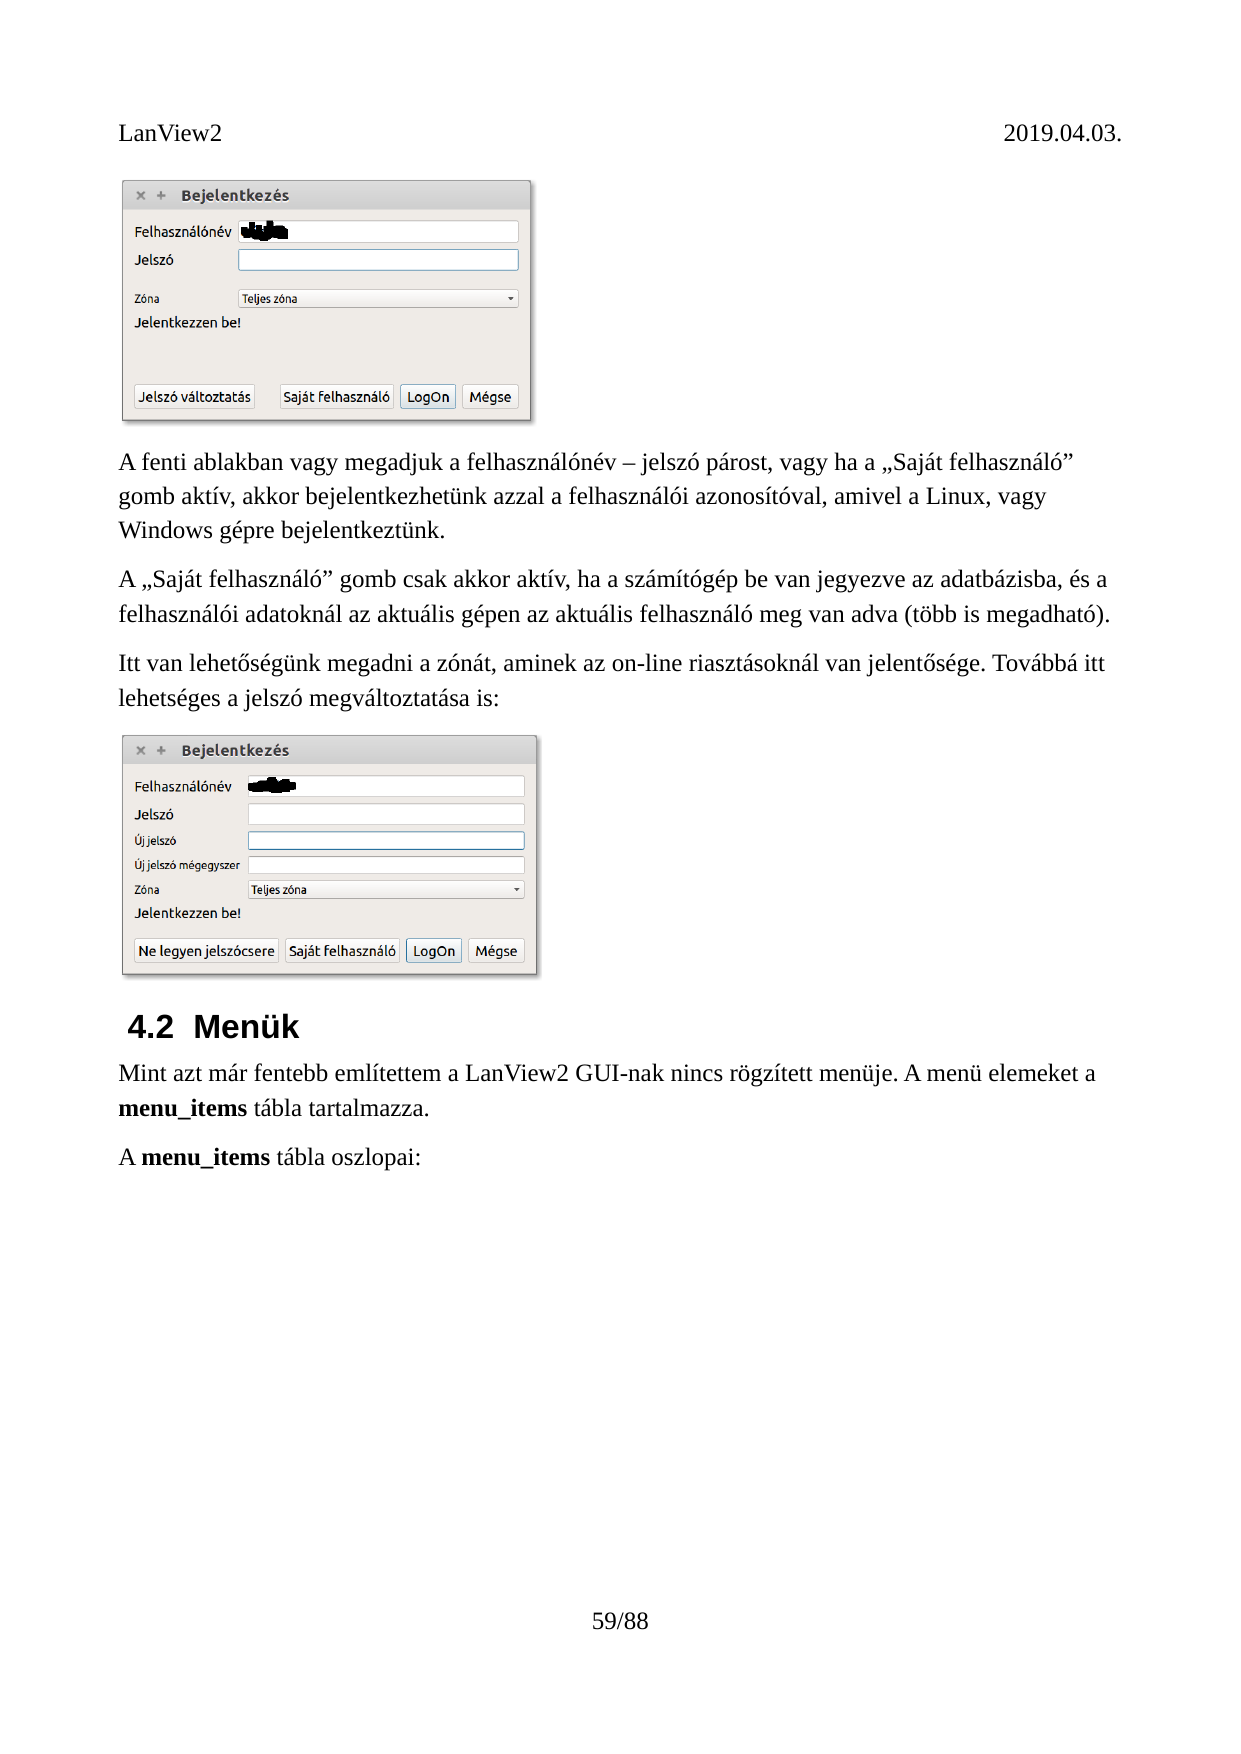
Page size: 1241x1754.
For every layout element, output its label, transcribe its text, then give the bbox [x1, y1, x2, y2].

text Itt van lehetőségünk megadni a zónát, aminek az on-line riasztásoknál van jelentősége. Továbbá itt lehetséges a jelszó megváltoztatása is: [118, 648, 1122, 711]
text A menu_items tábla oszlopai: [118, 1142, 1122, 1171]
picture [118, 731, 543, 981]
picture [118, 177, 537, 427]
text [537, 177, 1122, 426]
subtitle Menük [118, 1007, 1122, 1046]
text A fenti ablakban vagy megadjuk a felhasználónév – jelszó párost, vagy ha a „Saját felhasználó” gomb aktív, akkor bejelentkezhetünk azzal a felhasználói azonosítóval, amivel a Linux, vagy Windows gépre bejelentkeztünk. [118, 447, 1122, 544]
text A „Saját felhasználó” gomb csak akkor aktív, ha a számítógép be van jegyezve az adatbázisba, és a felhasználói adatoknál az aktuális gépen az aktuális felhasználó meg van adva (több is megadható). [118, 564, 1122, 628]
text Mint azt már fentebb említettem a LanView2 GUI-nak nincs rögzített menüje. A menü elemeket a menu_items tábla tartalmazza. [118, 1058, 1122, 1122]
